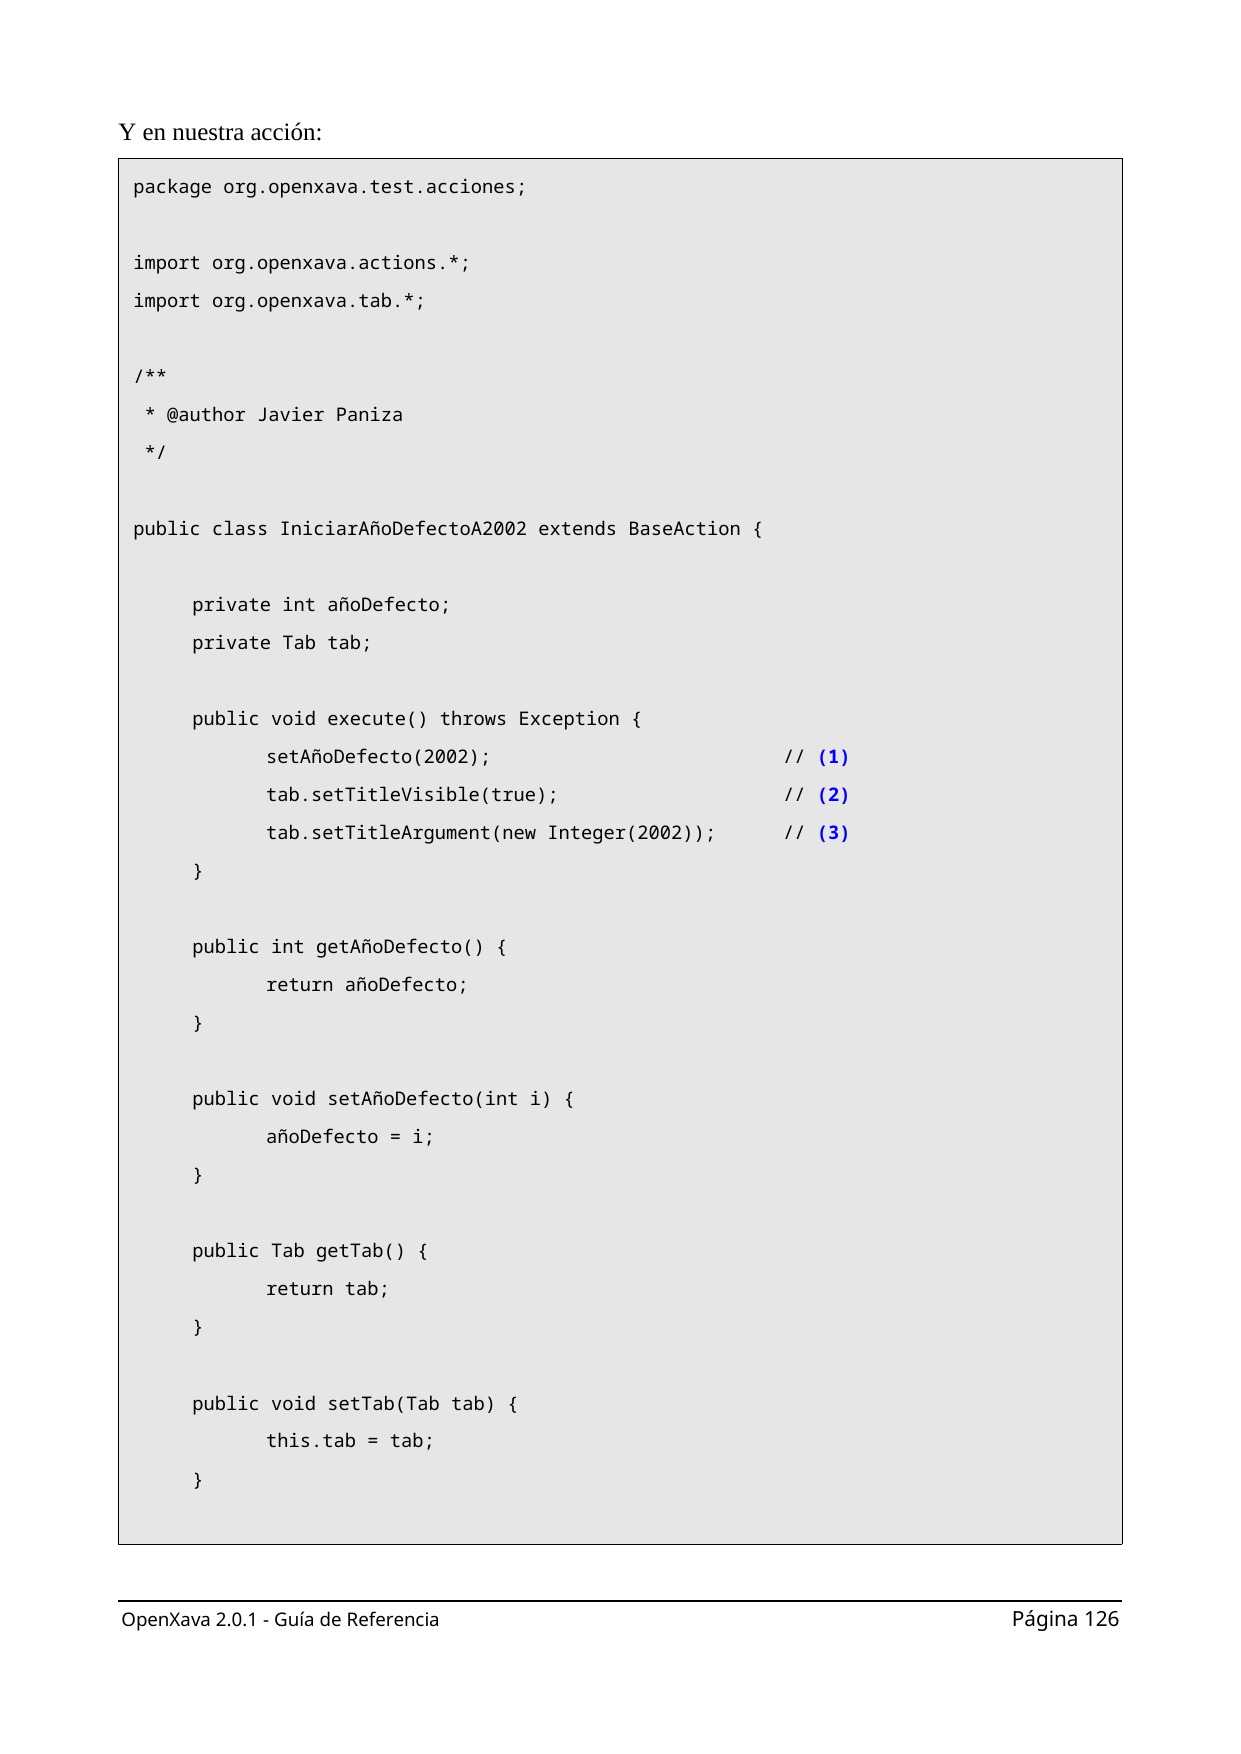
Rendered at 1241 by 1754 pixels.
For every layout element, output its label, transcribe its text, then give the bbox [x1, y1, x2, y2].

text /** [119, 348, 1122, 386]
text tab.setTitleArgument(new Integer(2002)); // (3) [119, 805, 1122, 843]
text public void setTab(Tab tab) { [119, 1375, 1122, 1413]
text package org.openxava.test.acciones; [119, 159, 1122, 196]
text } [119, 995, 1122, 1033]
text public Tab getTab() { [119, 1223, 1122, 1261]
text * @author Javier Paniza [119, 386, 1122, 424]
text import org.openxava.tab.*; [119, 272, 1122, 310]
text Y en nuestra acción: [118, 118, 1122, 146]
text private Tab tab; [119, 614, 1122, 653]
text this.tab = tab; [119, 1413, 1122, 1451]
text public void execute() throws Exception { [119, 691, 1122, 729]
text setAñoDefecto(2002); // (1) [119, 729, 1122, 767]
text */ [119, 424, 1122, 462]
text import org.openxava.actions.*; [119, 234, 1122, 272]
text public class IniciarAñoDefectoA2002 extends BaseAction { [119, 501, 1122, 538]
text } [119, 843, 1122, 881]
text public int getAñoDefecto() { [119, 919, 1122, 957]
text } [119, 1147, 1122, 1185]
text } [119, 1299, 1122, 1337]
text return tab; [119, 1261, 1122, 1299]
text public void setAñoDefecto(int i) { [119, 1071, 1122, 1109]
text return añoDefecto; [119, 957, 1122, 995]
text } [119, 1451, 1122, 1489]
text private int añoDefecto; [119, 577, 1122, 614]
text tab.setTitleVisible(true); // (2) [119, 767, 1122, 805]
text añoDefecto = i; [119, 1109, 1122, 1147]
